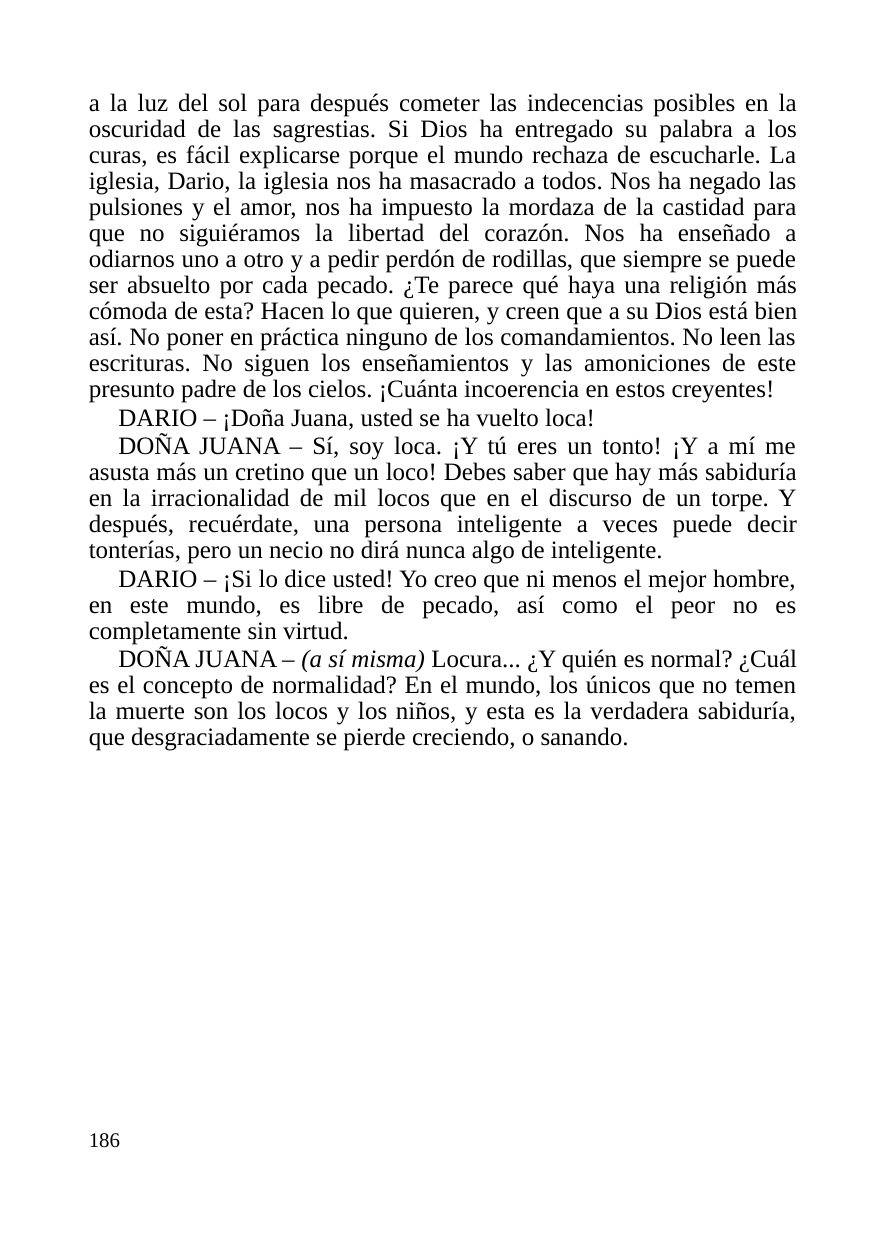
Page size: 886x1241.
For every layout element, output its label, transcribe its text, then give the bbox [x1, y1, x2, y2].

text DARIO – ¡Doña Juana, usted se ha vuelto loca! [88, 403, 797, 431]
text DOÑA JUANA – Sí, soy loca. ¡Y tú eres un tonto! ¡Y a mí me asusta más un cretino que un loco! Debes saber que hay más sabiduría en la irracionalidad de mil locos que en el discurso de un torpe. Y después, recuérdate, una persona inteligente a veces puede decir tonterías, pero un necio no dirá nunca algo de inteligente. [88, 431, 797, 564]
text DARIO – ¡Si lo dice usted! Yo creo que ni menos el mejor hombre, en este mundo, es libre de pecado, así como el peor no es completamente sin virtud. [88, 564, 797, 644]
text a la luz del sol para después cometer las indecencias posibles en la oscuridad de las sagrestias. Si Dios ha entregado su palabra a los curas, es fácil explicarse porque el mundo rechaza de escucharle. La iglesia, Dario, la iglesia nos ha masacrado a todos. Nos ha negado las pulsiones y el amor, nos ha impuesto la mordaza de la castidad para que no siguiéramos la libertad del corazón. Nos ha enseñado a odiarnos uno a otro y a pedir perdón de rodillas, que siempre se puede ser absuelto por cada pecado. ¿Te parece qué haya una religión más cómoda de esta? Hacen lo que quieren, y creen que a su Dios está bien así. No poner en práctica ninguno de los comandamientos. No leen las escrituras. No siguen los enseñamientos y las amoniciones de este presunto padre de los cielos. ¡Cuánta incoerencia en estos creyentes! [88, 88, 797, 403]
text DOÑA JUANA – (a sí misma) Locura... ¿Y quién es normal? ¿Cuál es el concepto de normalidad? En el mundo, los únicos que no temen la muerte son los locos y los niños, y esta es la verdadera sabiduría, que desgraciadamente se pierde creciendo, o sanando. [88, 644, 797, 751]
